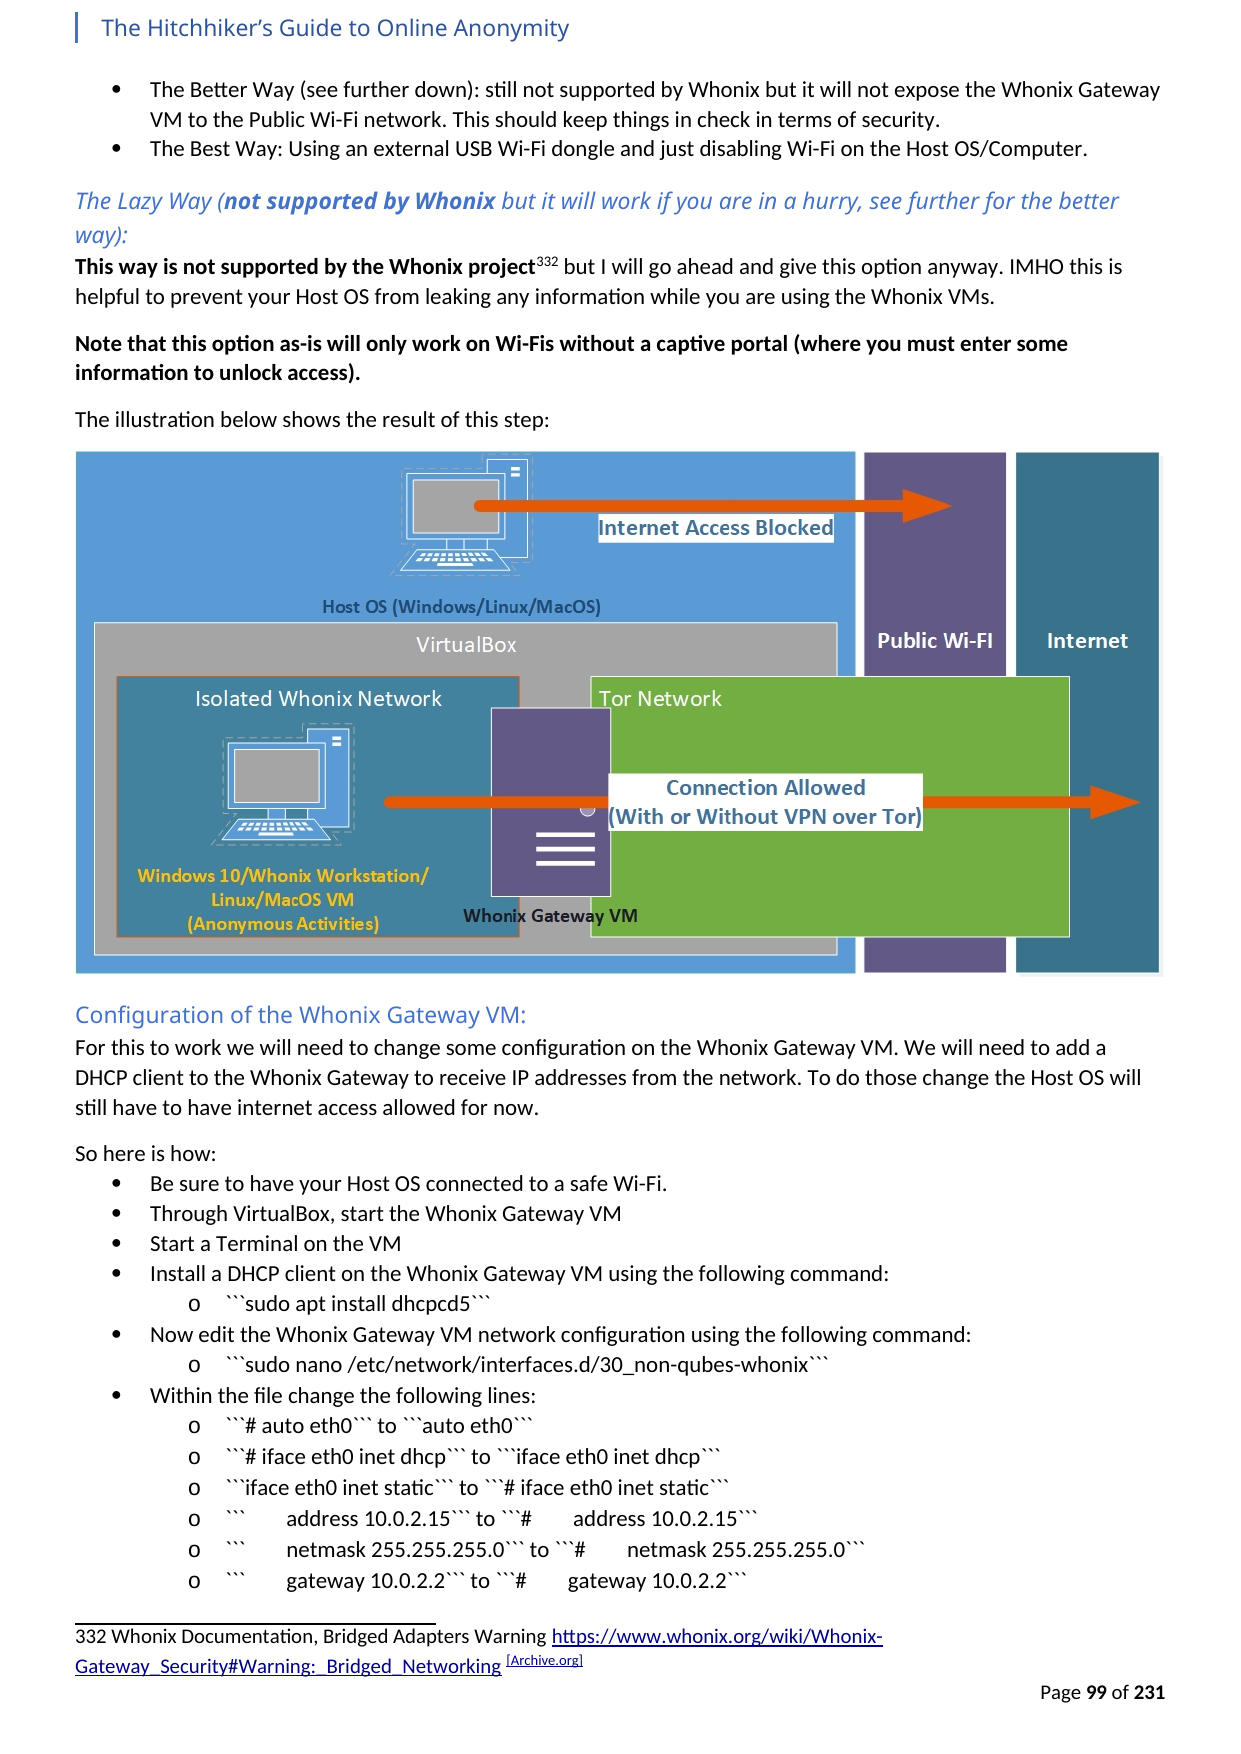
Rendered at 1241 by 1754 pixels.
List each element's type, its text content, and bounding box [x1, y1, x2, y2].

text This way is not supported by the Whonix project but I will go ahead and give this option anyway. IMHO this is helpful to prevent your Host OS from leaking any information while you are using the Whonix VMs. [75, 252, 1165, 310]
list Be sure to have your Host OS connected to a safe Wi-Fi. [112, 1169, 1165, 1197]
text Note that this option as-is will only work on Wi-Fis without a captive portal (where you must enter some information to unlock access). [75, 329, 1165, 387]
list ```sudo apt install dhcpcd5``` [187, 1289, 1165, 1318]
text Whonix Documentation, Bridged Adapters Warning https://www.whonix.org/wiki/Whonix-Gateway_Security#Warning:_Bridged_Networking [Archive.org] [75, 1624, 1165, 1679]
text For this to work we will need to change some configuration on the Whonix Gateway VM. We will need to add a DHCP client to the Whonix Gateway to receive IP addresses from the network. To do those change the Host OS will still have to have internet access allowed for now. [75, 1033, 1165, 1121]
text So here is how: [75, 1139, 1165, 1167]
picture [75, 451, 1164, 977]
list Now edit the Whonix Gateway VM network configuration using the following command: [112, 1320, 1165, 1348]
list ``` gateway 10.0.2.2``` to ```# gateway 10.0.2.2``` [187, 1566, 1165, 1596]
list ```sudo nano /etc/network/interfaces.d/30_non-qubes-whonix``` [187, 1350, 1165, 1379]
list The Best Way: Using an external USB Wi-Fi dongle and just disabling Wi-Fi on the Host OS/Computer. [112, 134, 1165, 163]
list Through VirtualBox, start the Whonix Gateway VM [112, 1199, 1165, 1227]
list ``` address 10.0.2.15``` to ```# address 10.0.2.15``` [187, 1504, 1165, 1533]
list ``` netmask 255.255.255.0``` to ```# netmask 255.255.255.0``` [187, 1535, 1165, 1564]
list Within the file change the following lines: [112, 1381, 1165, 1409]
list ```# iface eth0 inet dhcp``` to ```iface eth0 inet dhcp``` [187, 1442, 1165, 1471]
subtitle Configuration of the Whonix Gateway VM: [75, 999, 1165, 1031]
list ```# auto eth0``` to ```auto eth0``` [187, 1411, 1165, 1440]
text The illustration below shows the result of this step: [75, 405, 1165, 433]
list ```iface eth0 inet static``` to ```# iface eth0 inet static``` [187, 1473, 1165, 1502]
subtitle The Lazy Way (not supported by Whonix but it will work if you are in a hurry, see further for the better way): [75, 185, 1165, 250]
list Install a DHCP client on the Whonix Gateway VM using the following command: [112, 1259, 1165, 1287]
list Start a Terminal on the VM [112, 1229, 1165, 1257]
list The Better Way (see further down): still not supported by Whonix but it will not expose the Whonix Gateway VM to the Public Wi-Fi network. This should keep things in check in terms of security. [112, 75, 1165, 133]
